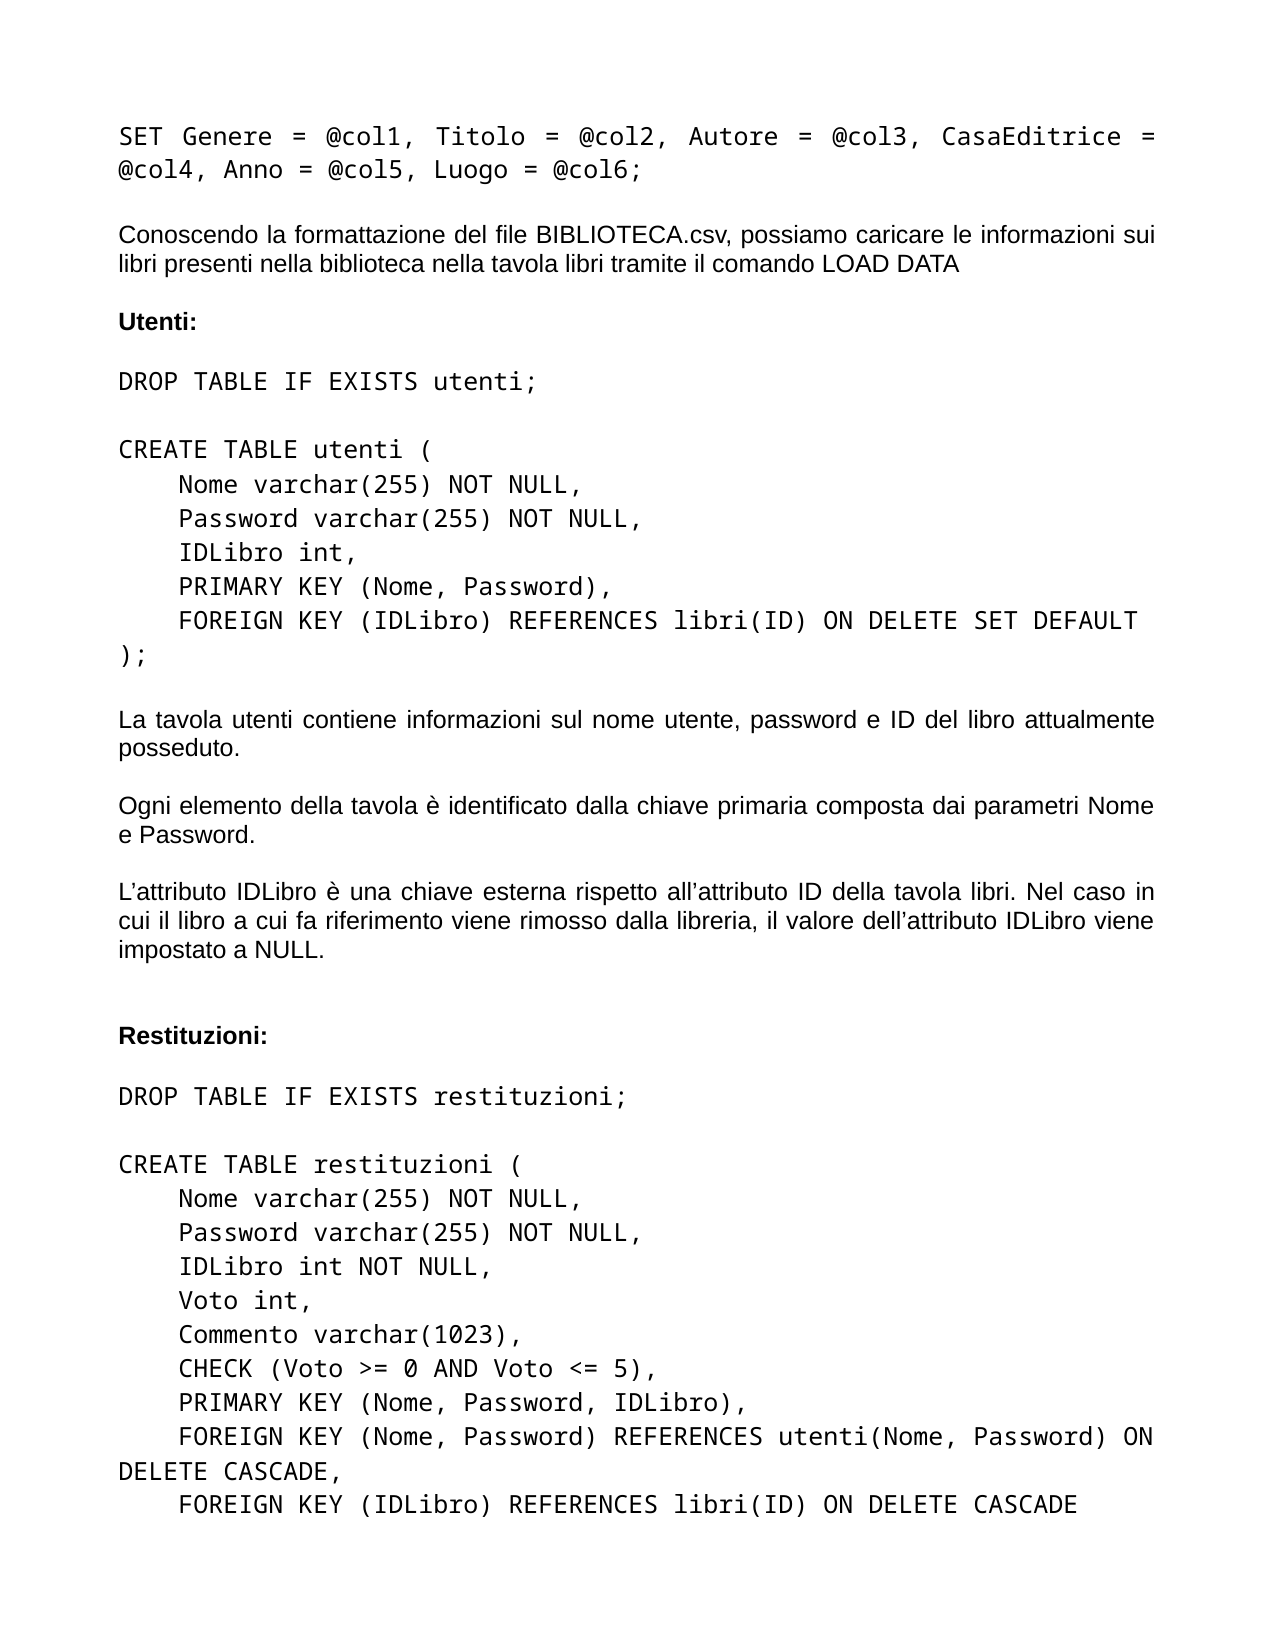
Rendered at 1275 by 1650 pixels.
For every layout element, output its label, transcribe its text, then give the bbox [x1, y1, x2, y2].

text SET Genere = @col1, Titolo = @col2, Autore = @col3, CasaEditrice = @col4, Anno = @col5, Luogo = @col6; [118, 118, 1157, 186]
text Commento varchar(1023), [118, 1317, 1157, 1351]
text DROP TABLE IF EXISTS restituzioni; [118, 1078, 1157, 1112]
text CREATE TABLE restituzioni ( [118, 1147, 1157, 1181]
text Password varchar(255) NOT NULL, [118, 500, 1157, 534]
text PRIMARY KEY (Nome, Password, IDLibro), [118, 1385, 1157, 1419]
text Ogni elemento della tavola è identificato dalla chiave primaria composta dai parametri Nome e Password. [118, 791, 1157, 848]
text FOREIGN KEY (IDLibro) REFERENCES libri(ID) ON DELETE SET DEFAULT [118, 602, 1157, 637]
text Conoscendo la formattazione del file BIBLIOTECA.csv, possiamo caricare le informazioni sui libri presenti nella biblioteca nella tavola libri tramite il comando LOAD DATA [118, 220, 1157, 278]
text La tavola utenti contiene informazioni sul nome utente, password e ID del libro attualmente posseduto. [118, 705, 1157, 762]
text FOREIGN KEY (Nome, Password) REFERENCES utenti(Nome, Password) ON DELETE CASCADE, [118, 1419, 1157, 1487]
text CHECK (Voto >= 0 AND Voto <= 5), [118, 1351, 1157, 1385]
text Restituzioni: [118, 1021, 1157, 1050]
text Nome varchar(255) NOT NULL, [118, 466, 1157, 500]
text ); [118, 637, 1157, 671]
text Voto int, [118, 1283, 1157, 1317]
text PRIMARY KEY (Nome, Password), [118, 568, 1157, 602]
text Password varchar(255) NOT NULL, [118, 1215, 1157, 1249]
text Utenti: [118, 307, 1157, 335]
text DROP TABLE IF EXISTS utenti; [118, 364, 1157, 398]
text FOREIGN KEY (IDLibro) REFERENCES libri(ID) ON DELETE CASCADE [118, 1487, 1157, 1521]
text IDLibro int NOT NULL, [118, 1249, 1157, 1283]
text L’attributo IDLibro è una chiave esterna rispetto all’attributo ID della tavola libri. Nel caso in cui il libro a cui fa riferimento viene rimosso dalla libreria, il valore dell’attributo IDLibro viene impostato a NULL. [118, 877, 1157, 963]
text Nome varchar(255) NOT NULL, [118, 1181, 1157, 1215]
text CREATE TABLE utenti ( [118, 432, 1157, 466]
text IDLibro int, [118, 534, 1157, 568]
